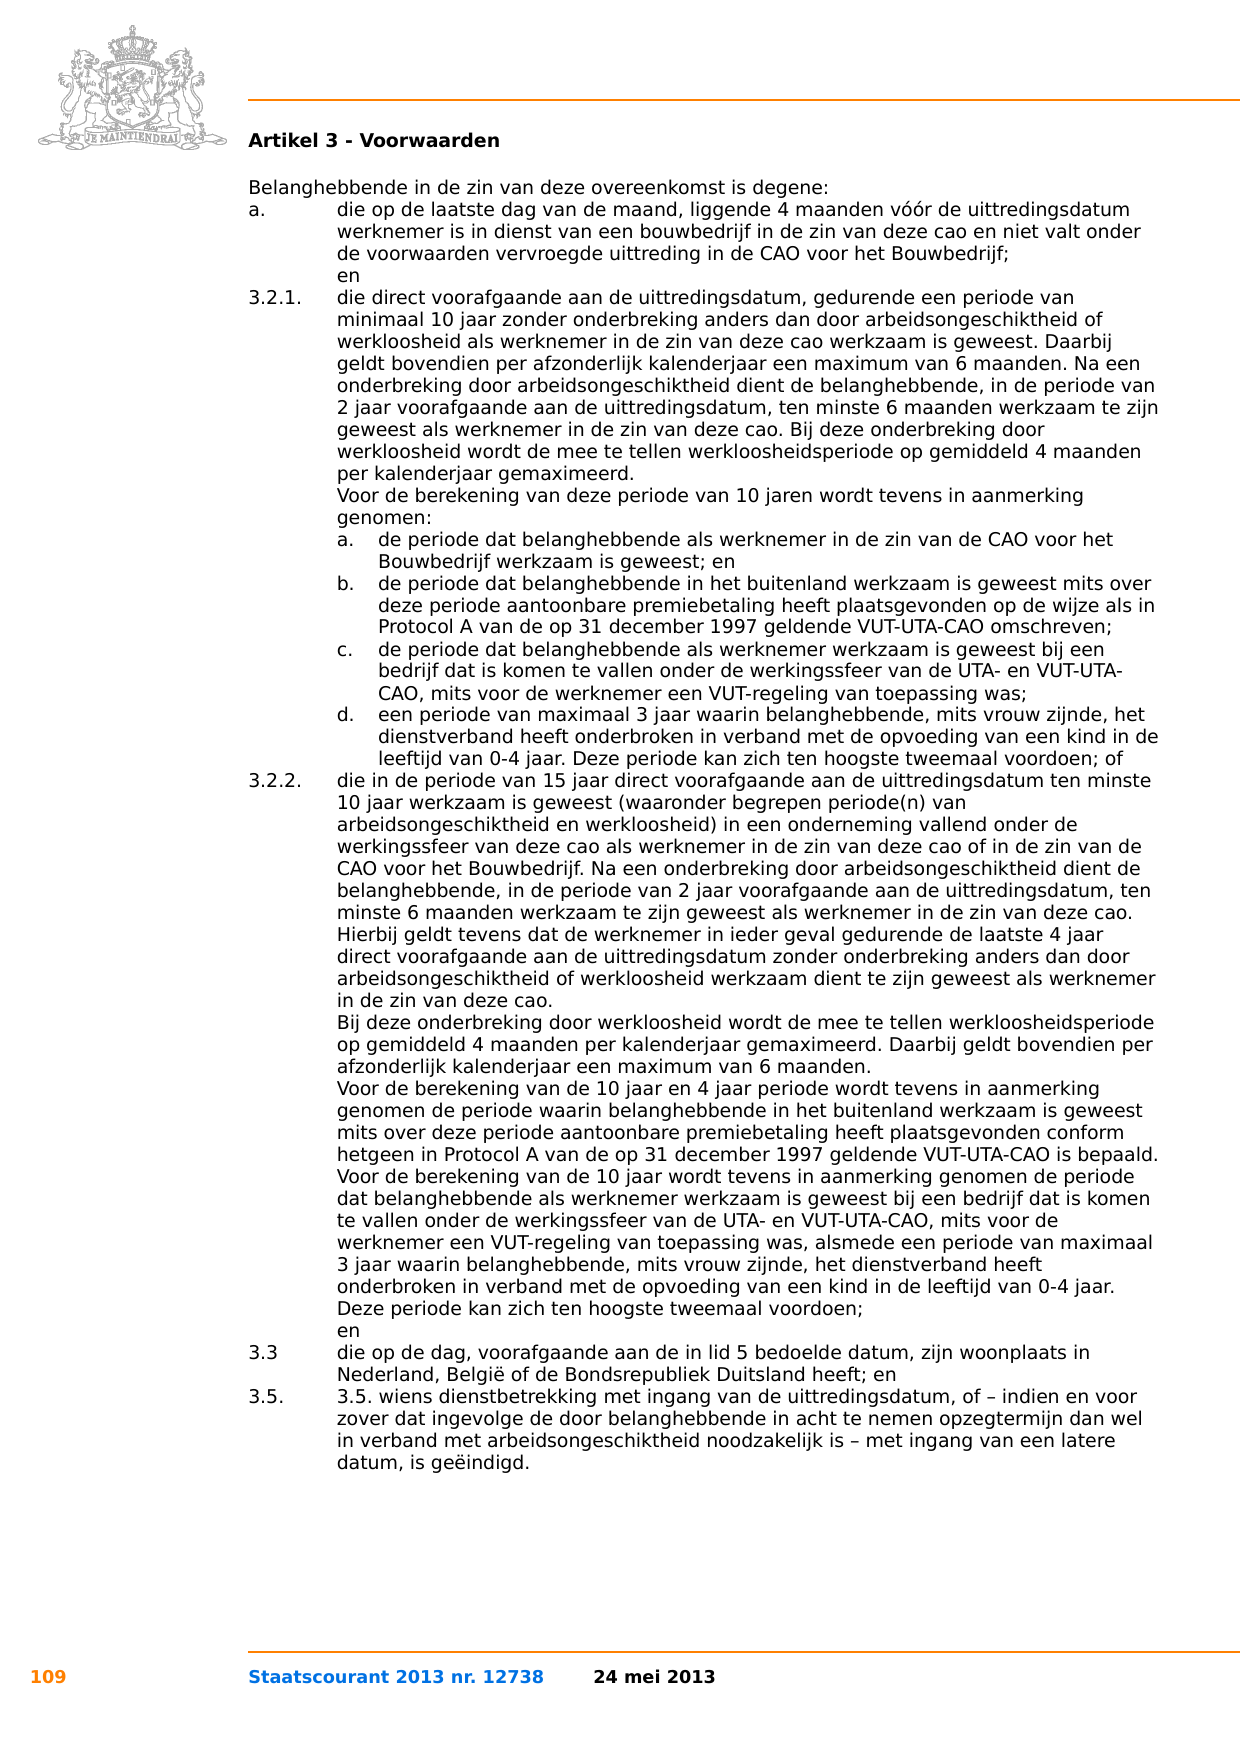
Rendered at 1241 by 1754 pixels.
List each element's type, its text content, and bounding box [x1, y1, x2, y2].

text 3.3 die op de dag, voorafgaande aan de in lid 5 bedoelde datum, zijn woonplaats in Nederland, België of de Bondsrepubliek Duitsland heeft; en [248, 1342, 1163, 1386]
text Voor de berekening van de 10 jaar en 4 jaar periode wordt tevens in aanmerking genomen de periode waarin belanghebbende in het buitenland werkzaam is geweest mits over deze periode aantoonbare premiebetaling heeft plaatsgevonden conform hetgeen in Protocol A van de op 31 december 1997 geldende VUT-UTA-CAO is bepaald. [337, 1078, 1163, 1166]
text en [337, 265, 1163, 287]
text a. de periode dat belanghebbende als werknemer in de zin van de CAO voor het Bouwbedrijf werkzaam is geweest; en [337, 528, 1163, 572]
text a. die op de laatste dag van de maand, liggende 4 maanden vóór de uittredingsdatum werknemer is in dienst van een bouwbedrijf in de zin van deze cao en niet valt onder de voorwaarden vervroegde uittreding in de CAO voor het Bouwbedrijf; [248, 199, 1163, 265]
subtitle Artikel 3 - Voorwaarden [248, 130, 1163, 152]
text 3.2.2. die in de periode van 15 jaar direct voorafgaande aan de uittredingsdatum ten minste 10 jaar werkzaam is geweest (waaronder begrepen periode(n) van arbeidsongeschiktheid en werkloosheid) in een onderneming vallend onder de werkingssfeer van deze cao als werknemer in de zin van deze cao of in de zin van de CAO voor het Bouwbedrijf. Na een onderbreking door arbeidsongeschiktheid dient de belanghebbende, in de periode van 2 jaar voorafgaande aan de uittredingsdatum, ten minste 6 maanden werkzaam te zijn geweest als werknemer in de zin van deze cao. Hierbij geldt tevens dat de werknemer in ieder geval gedurende de laatste 4 jaar direct voorafgaande aan de uittredingsdatum zonder onderbreking anders dan door arbeidsongeschiktheid of werkloosheid werkzaam dient te zijn geweest als werknemer in de zin van deze cao. [248, 770, 1163, 1012]
text b. de periode dat belanghebbende in het buitenland werkzaam is geweest mits over deze periode aantoonbare premiebetaling heeft plaatsgevonden op de wijze als in Protocol A van de op 31 december 1997 geldende VUT-UTA-CAO omschreven; [337, 572, 1163, 638]
text Voor de berekening van deze periode van 10 jaren wordt tevens in aanmerking genomen: [337, 484, 1163, 528]
text c. de periode dat belanghebbende als werknemer werkzaam is geweest bij een bedrijf dat is komen te vallen onder de werkingssfeer van de UTA- en VUT-UTA-CAO, mits voor de werknemer een VUT-regeling van toepassing was; [337, 638, 1163, 704]
text Belanghebbende in de zin van deze overeenkomst is degene: [248, 177, 1163, 199]
text 3.2.1. die direct voorafgaande aan de uittredingsdatum, gedurende een periode van minimaal 10 jaar zonder onderbreking anders dan door arbeidsongeschiktheid of werkloosheid als werknemer in de zin van deze cao werkzaam is geweest. Daarbij geldt bovendien per afzonderlijk kalenderjaar een maximum van 6 maanden. Na een onderbreking door arbeidsongeschiktheid dient de belanghebbende, in de periode van 2 jaar voorafgaande aan de uittredingsdatum, ten minste 6 maanden werkzaam te zijn geweest als werknemer in de zin van deze cao. Bij deze onderbreking door werkloosheid wordt de mee te tellen werkloosheidsperiode op gemiddeld 4 maanden per kalenderjaar gemaximeerd. [248, 287, 1163, 484]
text Bij deze onderbreking door werkloosheid wordt de mee te tellen werkloosheidsperiode op gemiddeld 4 maanden per kalenderjaar gemaximeerd. Daarbij geldt bovendien per afzonderlijk kalenderjaar een maximum van 6 maanden. [337, 1012, 1163, 1078]
text Voor de berekening van de 10 jaar wordt tevens in aanmerking genomen de periode dat belanghebbende als werknemer werkzaam is geweest bij een bedrijf dat is komen te vallen onder de werkingssfeer van de UTA- en VUT-UTA-CAO, mits voor de werknemer een VUT-regeling van toepassing was, alsmede een periode van maximaal 3 jaar waarin belanghebbende, mits vrouw zijnde, het dienstverband heeft onderbroken in verband met de opvoeding van een kind in de leeftijd van 0-4 jaar. Deze periode kan zich ten hoogste tweemaal voordoen; [337, 1166, 1163, 1320]
text d. een periode van maximaal 3 jaar waarin belanghebbende, mits vrouw zijnde, het dienstverband heeft onderbroken in verband met de opvoeding van een kind in de leeftijd van 0-4 jaar. Deze periode kan zich ten hoogste tweemaal voordoen; of [337, 704, 1163, 770]
picture [38, 25, 227, 150]
text 3.5. 3.5. wiens dienstbetrekking met ingang van de uittredingsdatum, of – indien en voor zover dat ingevolge de door belanghebbende in acht te nemen opzegtermijn dan wel in verband met arbeidsongeschiktheid noodzakelijk is – met ingang van een latere datum, is geëindigd. [248, 1386, 1163, 1474]
text en [337, 1320, 1163, 1342]
